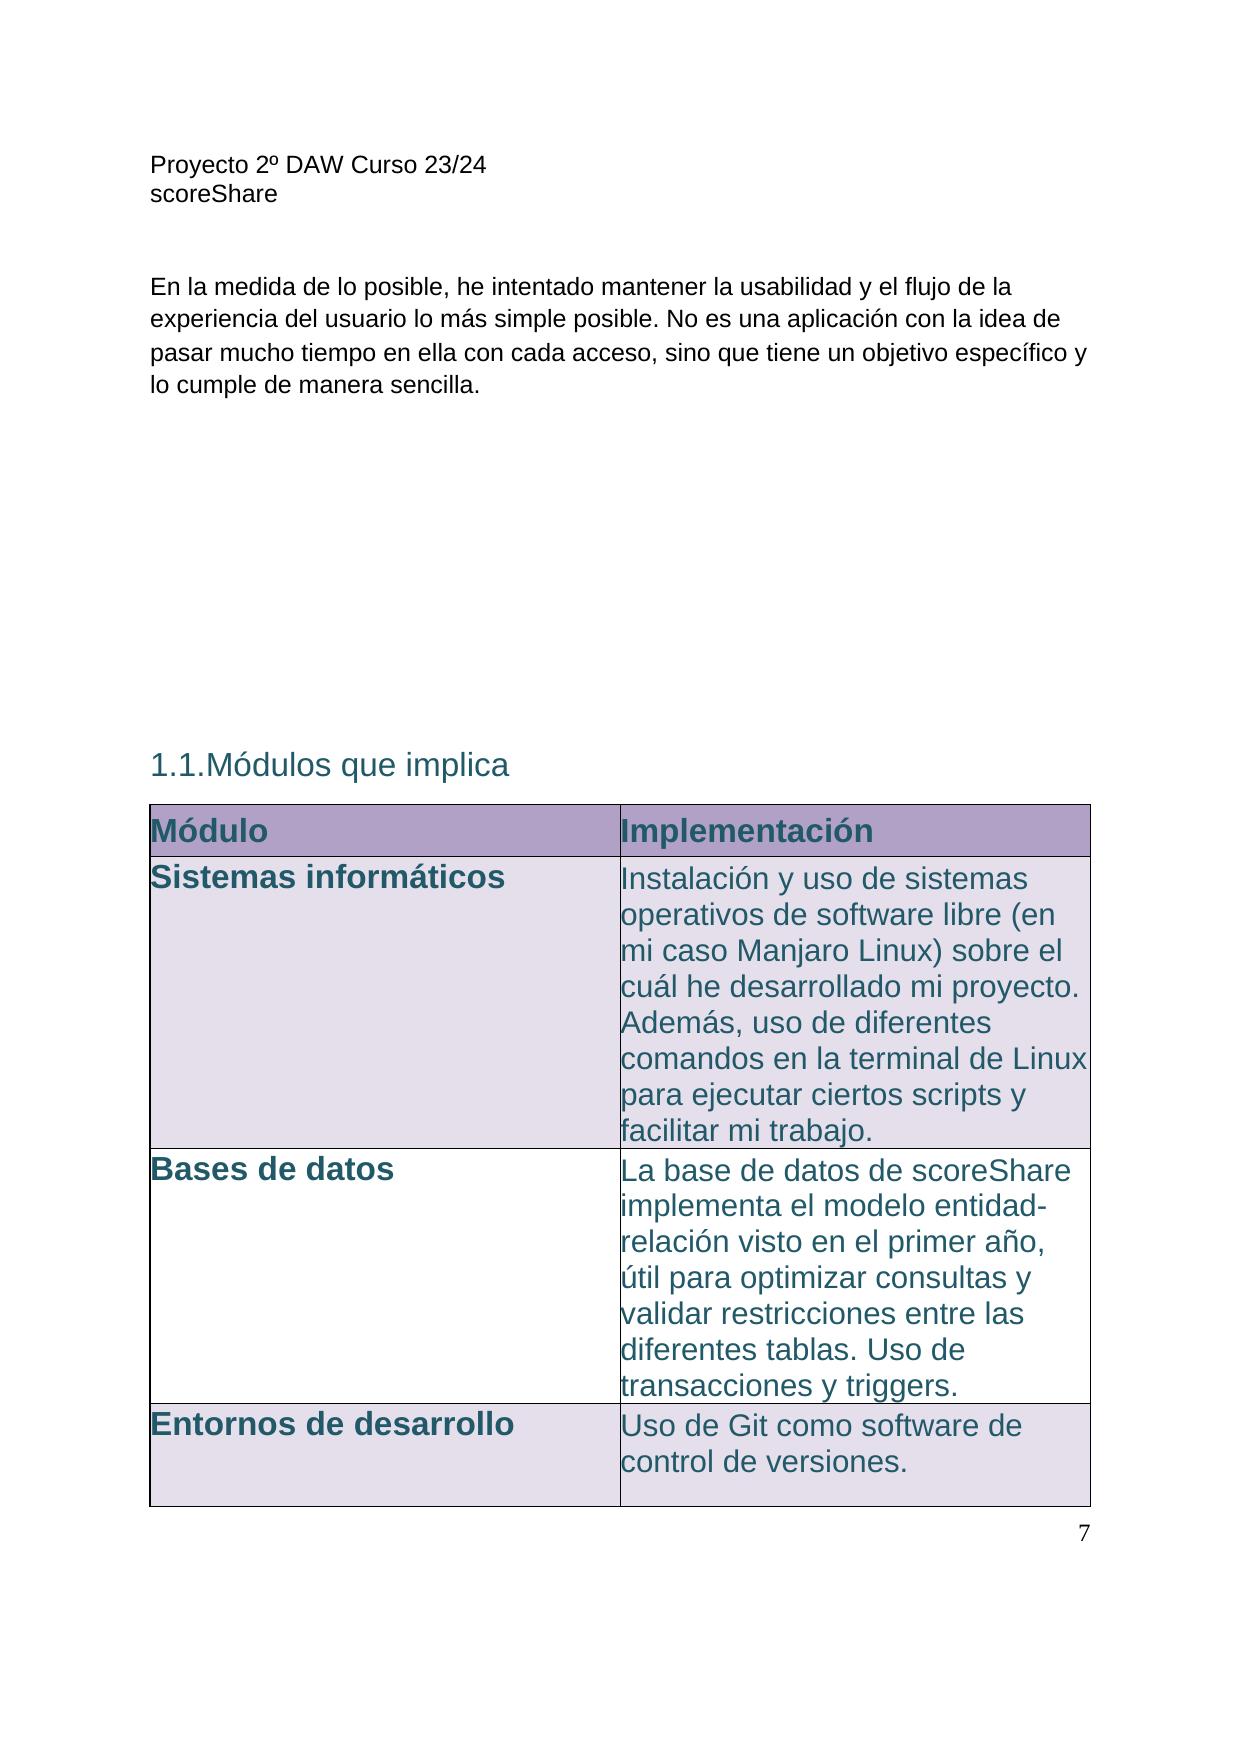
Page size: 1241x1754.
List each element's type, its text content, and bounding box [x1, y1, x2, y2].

table_cell Instalación y uso de sistemas operativos de software libre (en mi caso Manjaro Linux) sobre el cuál he desarrollado mi proyecto. Además, uso de diferentes comandos en la terminal de Linux para ejecutar ciertos scripts y facilitar mi trabajo. [621, 857, 1090, 1148]
table_cell La base de datos de scoreShare implementa el modelo entidad-relación visto en el primer año, útil para optimizar consultas y validar restricciones entre las diferentes tablas. Uso de transacciones y triggers. [621, 1149, 1090, 1403]
table_header Implementación [621, 805, 1090, 856]
text 1.1.Módulos que implica [150, 745, 1090, 783]
text En la medida de lo posible, he intentado mantener la usabilidad y el flujo de la experiencia del usuario lo más simple posible. No es una aplicación con la idea de pasar mucho tiempo en ella con cada acceso, sino que tiene un objetivo específico y lo cumple de manera sencilla. [150, 271, 1090, 399]
table_cell Bases de datos [151, 1149, 620, 1403]
table_cell Uso de Git como software de control de versiones. [621, 1404, 1090, 1506]
table_cell Entornos de desarrollo [151, 1404, 620, 1506]
table_header Módulo [151, 805, 620, 856]
table_cell Sistemas informáticos [151, 857, 620, 1148]
